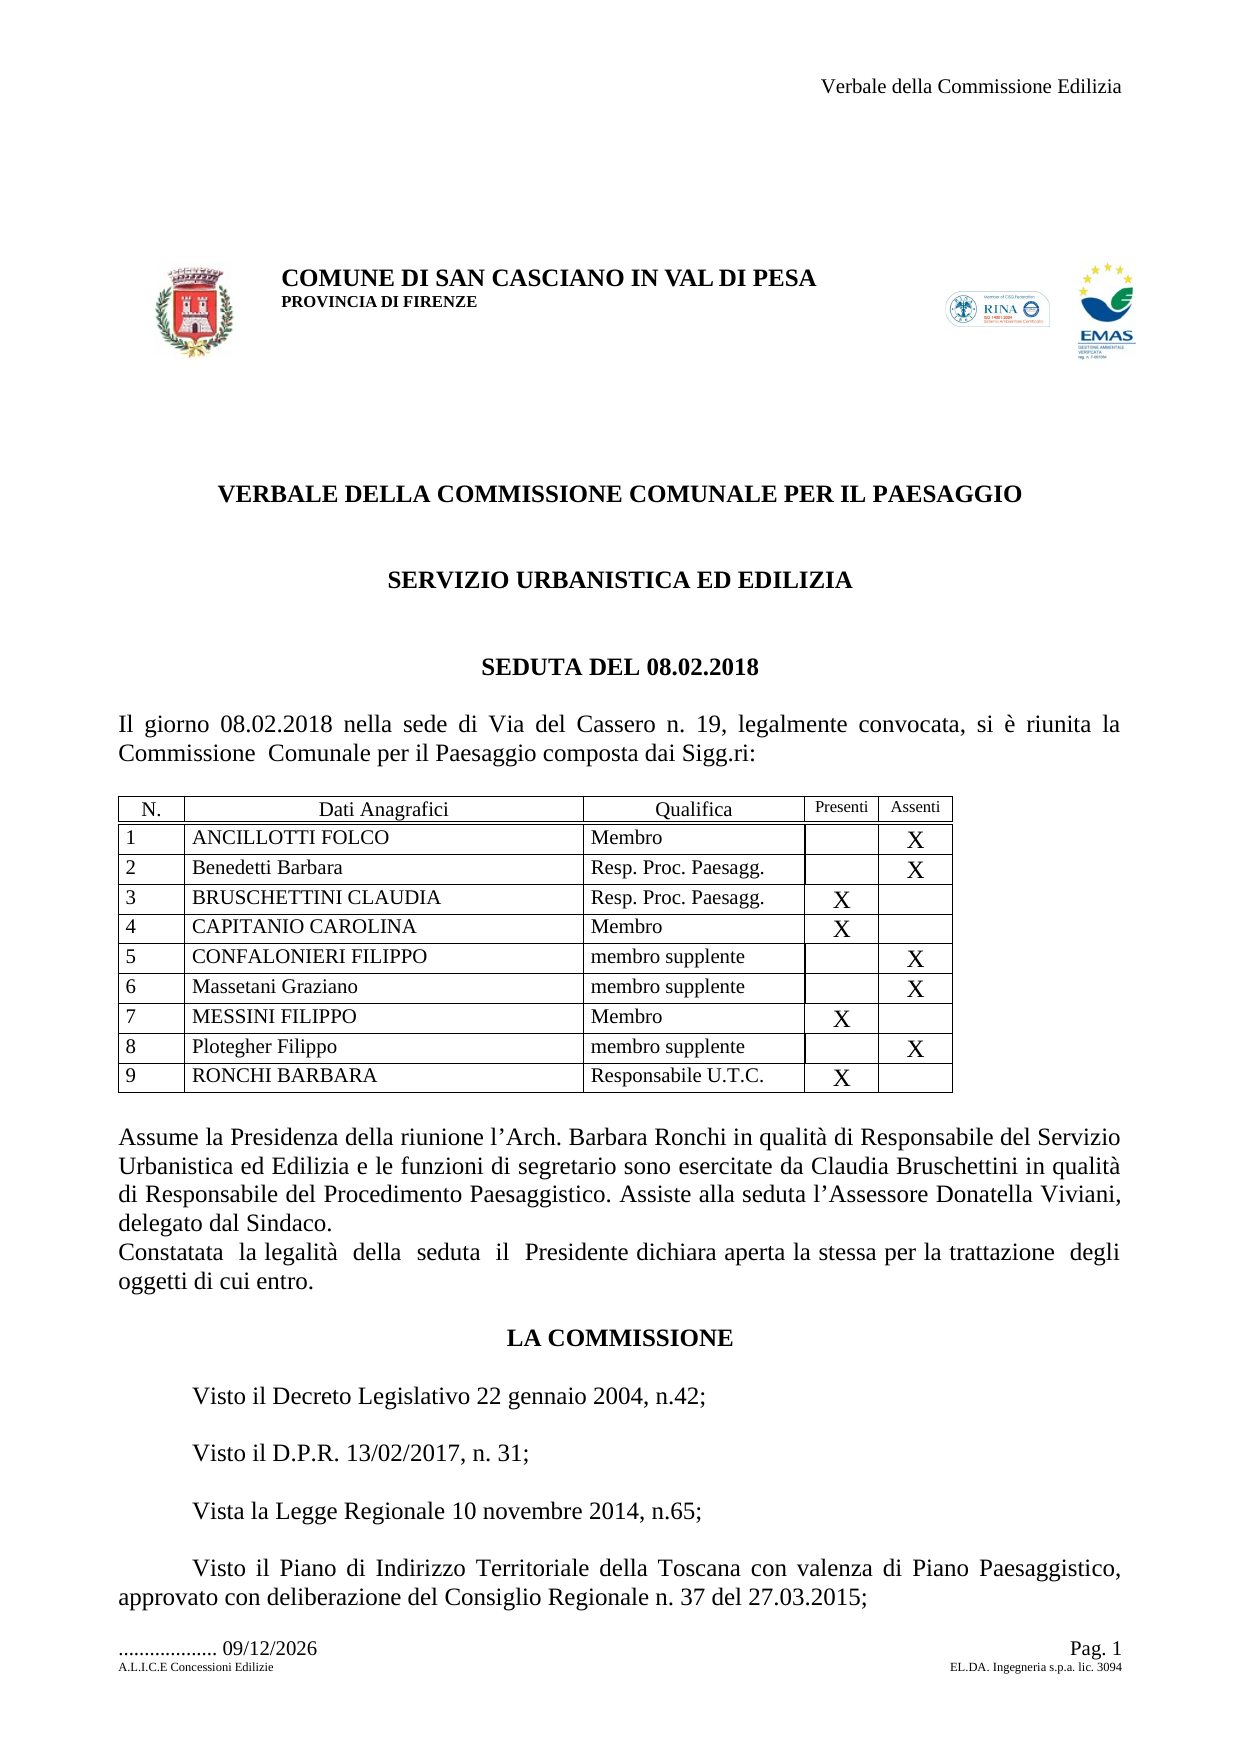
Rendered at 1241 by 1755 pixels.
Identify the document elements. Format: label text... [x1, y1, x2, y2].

table_cell X [879, 855, 952, 884]
table_header [953, 796, 1007, 821]
table_header N. [119, 797, 184, 821]
text VERBALE DELLA COMMISSIONE COMUNALE PER IL PAESAGGIO [118, 479, 1122, 508]
table_cell [879, 915, 952, 943]
table_header [122, 263, 270, 393]
table_cell membro supplente [584, 944, 804, 973]
table_cell [806, 1034, 878, 1062]
table_cell X [805, 885, 878, 913]
table_cell 8 [119, 1034, 184, 1062]
table_cell 2 [119, 855, 184, 884]
table_cell Resp. Proc. Paesagg. [584, 885, 804, 913]
table_cell X [805, 915, 878, 943]
table_cell ANCILLOTTI FOLCO [185, 825, 583, 854]
table_cell Membro [584, 915, 804, 943]
text Assume la Presidenza della riunione l’Arch. Barbara Ronchi in qualità di Responsabile del Servizio Urbanistica ed Edilizia e le funzioni di segretario sono esercitate da Claudia Bruschettini in qualità di Responsabile del Procedimento Paesaggistico. Assiste alla seduta l’Assessore Donatella Viviani, delegato dal Sindaco. [118, 1122, 1122, 1237]
table_cell X [879, 944, 952, 973]
table_cell 1 [119, 825, 184, 854]
table_cell 7 [119, 1004, 184, 1033]
table_cell CAPITANIO CAROLINA [185, 915, 583, 943]
table_cell [953, 884, 1007, 913]
table_cell Benedetti Barbara [185, 855, 583, 884]
table_cell [806, 944, 878, 973]
text LA COMMISSIONE [118, 1323, 1122, 1352]
table_cell [806, 974, 878, 1003]
table_cell [806, 825, 878, 854]
table_header Qualifica [584, 797, 804, 821]
table_cell [953, 943, 1007, 973]
table_cell Membro [584, 1004, 804, 1033]
text Constatata la legalità della seduta il Presidente dichiara aperta la stessa per la trattazione degli oggetti di cui entro. [118, 1237, 1122, 1294]
text SEDUTA DEL 08.02.2018 [118, 652, 1122, 681]
table_cell [953, 824, 1007, 854]
table_cell Membro [584, 825, 804, 854]
text Visto il Decreto Legislativo 22 gennaio 2004, n.42; [118, 1381, 1122, 1409]
table_cell 9 [119, 1064, 184, 1092]
table_cell [953, 854, 1007, 884]
table_header COMUNE DI SAN CASCIANO IN VAL DI PESA PROVINCIA DI FIRENZE [270, 263, 933, 393]
table_header [1067, 263, 1174, 393]
table_cell 4 [119, 915, 184, 943]
table_cell membro supplente [584, 1034, 804, 1062]
table_cell Resp. Proc. Paesagg. [584, 855, 804, 884]
table_cell X [879, 1034, 952, 1062]
table_cell Responsabile U.T.C. [584, 1064, 804, 1092]
table_cell RONCHI BARBARA [185, 1064, 583, 1092]
table_cell BRUSCHETTINI CLAUDIA [185, 885, 583, 913]
table_header [933, 263, 1067, 393]
table_cell [879, 1004, 952, 1033]
table_cell 3 [119, 885, 184, 913]
text Visto il Piano di Indirizzo Territoriale della Toscana con valenza di Piano Paesaggistico, approvato con deliberazione del Consiglio Regionale n. 37 del 27.03.2015; [118, 1553, 1122, 1611]
table_cell [953, 1003, 1007, 1033]
table_cell Plotegher Filippo [185, 1034, 583, 1062]
table_cell [953, 1033, 1007, 1062]
table_cell Massetani Graziano [185, 974, 583, 1003]
table_cell 6 [119, 974, 184, 1003]
table_cell X [805, 1004, 878, 1033]
table_cell MESSINI FILIPPO [185, 1004, 583, 1033]
table_cell X [879, 825, 952, 854]
text Vista la Legge Regionale 10 novembre 2014, n.65; [118, 1496, 1122, 1524]
text Il giorno 08.02.2018 nella sede di Via del Cassero n. 19, legalmente convocata, si è riunita la Commissione Comunale per il Paesaggio composta dai Sigg.ri: [118, 709, 1122, 767]
table_cell X [805, 1064, 878, 1092]
table_cell [953, 973, 1007, 1003]
table_cell membro supplente [584, 974, 804, 1003]
table_cell CONFALONIERI FILIPPO [185, 944, 583, 973]
table_cell [879, 1064, 952, 1092]
table_header Presenti [805, 797, 878, 821]
table_cell [953, 914, 1007, 943]
table_cell X [879, 974, 952, 1003]
table_cell 5 [119, 944, 184, 973]
table_header Assenti [879, 797, 952, 821]
table_cell [879, 885, 952, 913]
table_header Dati Anagrafici [185, 797, 583, 821]
text Visto il D.P.R. 13/02/2017, n. 31; [118, 1438, 1122, 1467]
text SERVIZIO URBANISTICA ED EDILIZIA [118, 566, 1122, 594]
table_cell [806, 855, 878, 884]
table_cell [953, 1063, 1007, 1092]
